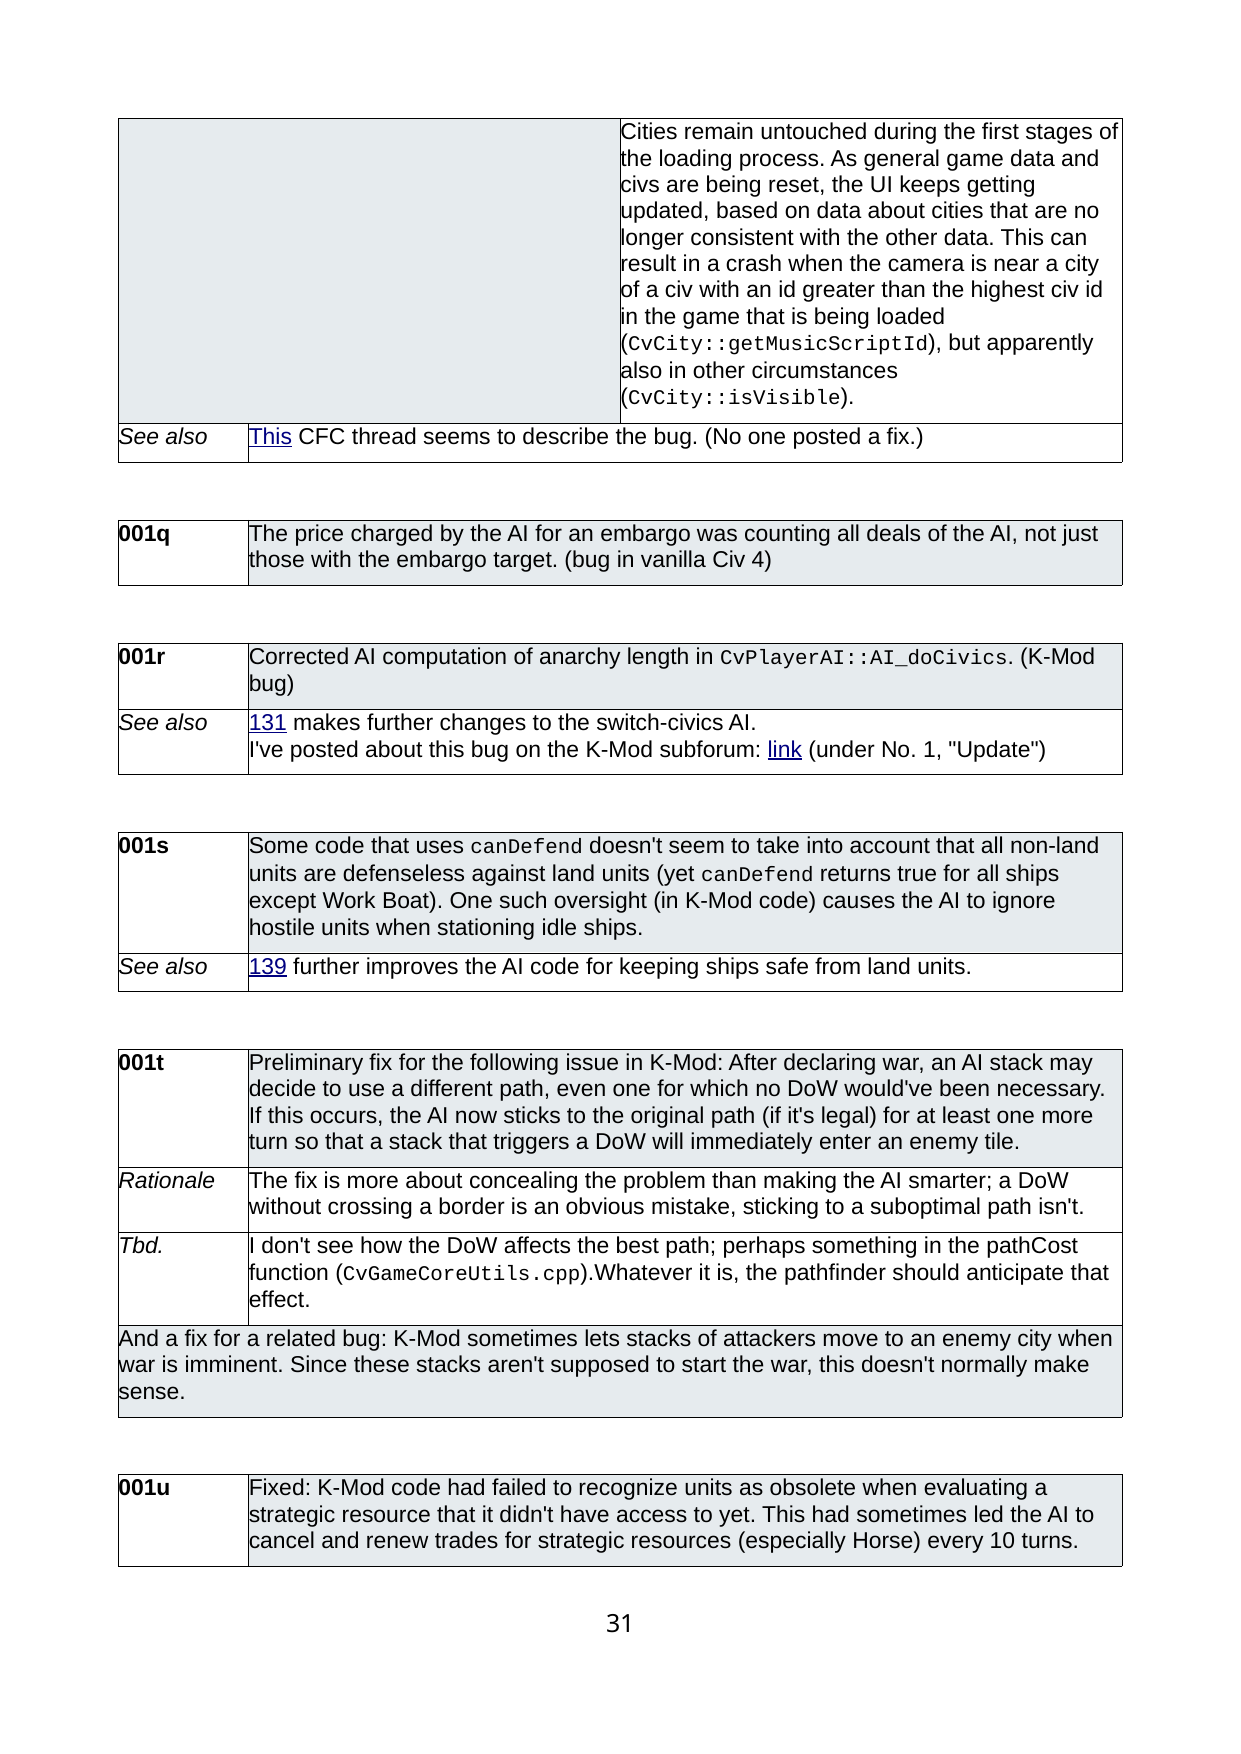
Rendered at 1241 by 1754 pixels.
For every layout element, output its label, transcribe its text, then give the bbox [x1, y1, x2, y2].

table_cell 131 makes further changes to the switch-civics AI. I've posted about this bug on the K-Mod subforum: link (under No. 1, "Update") [249, 710, 1122, 774]
table_header 001t [119, 1050, 248, 1167]
table_header 001q [119, 521, 248, 585]
table_cell I don't see how the DoW affects the best path; perhaps something in the pathCost function (CvGameCoreUtils.cpp).Whatever it is, the pathfinder should anticipate that effect. [249, 1233, 1122, 1325]
table_cell See also [119, 424, 248, 462]
table_cell See also [119, 710, 248, 774]
table_header 001s [119, 833, 248, 952]
table_header Some code that uses canDefend doesn't seem to take into account that all non-land units are defenseless against land units (yet canDefend returns true for all ships except Work Boat). One such oversight (in K-Mod code) causes the AI to ignore hostile units when stationing idle ships. [249, 833, 1122, 952]
table_header The price charged by the AI for an embargo was counting all deals of the AI, not just those with the embargo target. (bug in vanilla Civ 4) [249, 521, 1122, 585]
table_header Preliminary fix for the following issue in K-Mod: After declaring war, an AI stack may decide to use a different path, even one for which no DoW would've been necessary. If this occurs, the AI now sticks to the original path (if it's legal) for at least one more turn so that a stack that triggers a DoW will immediately enter an enemy tile. [249, 1050, 1122, 1167]
table_header 001r [119, 644, 248, 709]
table_cell The fix is more about concealing the problem than making the AI smarter; a DoW without crossing a border is an obvious mistake, sticking to a suboptimal path isn't. [249, 1168, 1122, 1232]
table_cell 139 further improves the AI code for keeping ships safe from land units. [249, 954, 1122, 991]
table_cell This CFC thread seems to describe the bug. (No one posted a fix.) [249, 424, 1122, 462]
table_cell [119, 119, 620, 423]
table_cell Cities remain untouched during the first stages of the loading process. As general game data and civs are being reset, the UI keeps getting updated, based on data about cities that are no longer consistent with the other data. This can result in a crash when the camera is near a city of a civ with an id greater than the highest civ id in the game that is being loaded (CvCity::getMusicScriptId), but apparently also in other circumstances (CvCity::isVisible). [621, 119, 1122, 423]
table_cell Tbd. [119, 1233, 248, 1325]
table_header 001u [119, 1475, 248, 1566]
table_cell See also [119, 954, 248, 991]
table_cell And a fix for a related bug: K-Mod sometimes lets stacks of attackers move to an enemy city when war is imminent. Since these stacks aren't supposed to start the war, this doesn't normally make sense. [119, 1326, 1122, 1417]
table_header Corrected AI computation of anarchy length in CvPlayerAI::AI_doCivics. (K-Mod bug) [249, 644, 1122, 709]
table_cell Rationale [119, 1168, 248, 1232]
table_header Fixed: K-Mod code had failed to recognize units as obsolete when evaluating a strategic resource that it didn't have access to yet. This had sometimes led the AI to cancel and renew trades for strategic resources (especially Horse) every 10 turns. [249, 1475, 1122, 1566]
